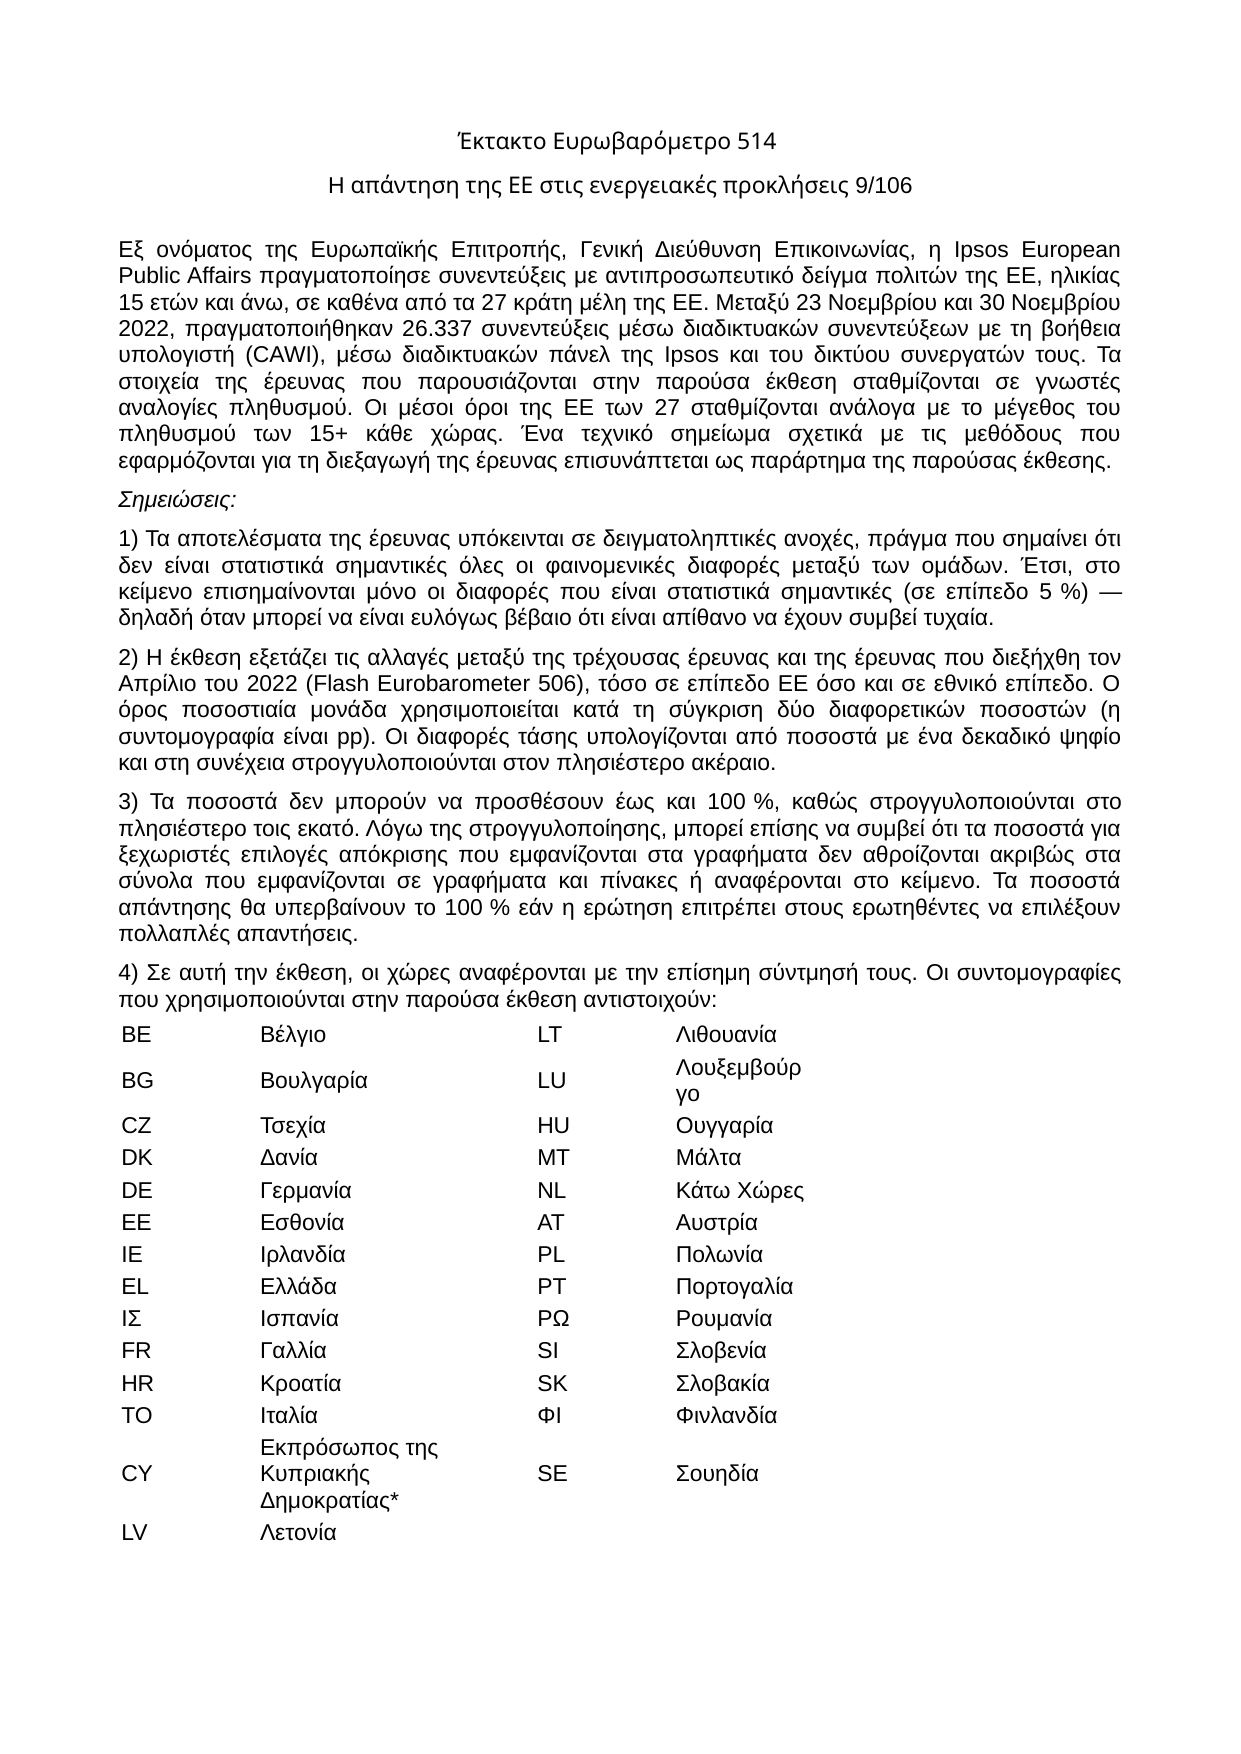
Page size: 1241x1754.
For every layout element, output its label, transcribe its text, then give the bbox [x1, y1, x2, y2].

table_cell LV [118, 1516, 257, 1548]
table_cell NL [534, 1174, 673, 1206]
table_cell [534, 1516, 673, 1548]
table_cell AT [534, 1206, 673, 1238]
table_cell [460, 1206, 534, 1238]
table_cell ΦΙ [534, 1399, 673, 1431]
table_cell [460, 1367, 534, 1399]
table_cell Σουηδία [673, 1431, 811, 1516]
table_cell Πολωνία [673, 1238, 811, 1270]
table_cell ΤΟ [118, 1399, 257, 1431]
table_cell [460, 1516, 534, 1548]
table_cell ΙΣ [118, 1303, 257, 1334]
table_cell CY [118, 1431, 257, 1516]
table_cell [460, 1399, 534, 1431]
table_cell DK [118, 1141, 257, 1174]
table_cell [460, 1174, 534, 1206]
table_cell [460, 1431, 534, 1516]
table_cell Σλοβακία [673, 1367, 811, 1399]
table_cell Ιρλανδία [257, 1238, 460, 1270]
table_cell PL [534, 1238, 673, 1270]
table_cell [460, 1335, 534, 1367]
table_cell SK [534, 1367, 673, 1399]
table_cell Ουγγαρία [673, 1109, 811, 1141]
text 2) Η έκθεση εξετάζει τις αλλαγές μεταξύ της τρέχουσας έρευνας και της έρευνας που διεξήχθη τον Απρίλιο του 2022 (Flash Eurobarometer 506), τόσο σε επίπεδο ΕΕ όσο και σε εθνικό επίπεδο. Ο όρος ποσοστιαία μονάδα χρησιμοποιείται κατά τη σύγκριση δύο διαφορετικών ποσοστών (η συντομογραφία είναι pp). Οι διαφορές τάσης υπολογίζονται από ποσοστά με ένα δεκαδικό ψηφίο και στη συνέχεια στρογγυλοποιούνται στον πλησιέστερο ακέραιο. [118, 644, 1122, 775]
table_cell Τσεχία [257, 1109, 460, 1141]
table_cell Κάτω Χώρες [673, 1174, 811, 1206]
table_header LT [534, 1019, 673, 1051]
table_header [460, 1019, 534, 1051]
table_cell HU [534, 1109, 673, 1141]
table_cell Πορτογαλία [673, 1270, 811, 1302]
table_cell [460, 1051, 534, 1109]
table_cell [673, 1516, 811, 1548]
text 3) Τα ποσοστά δεν μπορούν να προσθέσουν έως και 100 %, καθώς στρογγυλοποιούνται στο πλησιέστερο τοις εκατό. Λόγω της στρογγυλοποίησης, μπορεί επίσης να συμβεί ότι τα ποσοστά για ξεχωριστές επιλογές απόκρισης που εμφανίζονται στα γραφήματα δεν αθροίζονται ακριβώς στα σύνολα που εμφανίζονται σε γραφήματα και πίνακες ή αναφέρονται στο κείμενο. Τα ποσοστά απάντησης θα υπερβαίνουν το 100 % εάν η ερώτηση επιτρέπει στους ερωτηθέντες να επιλέξουν πολλαπλές απαντήσεις. [118, 788, 1122, 946]
table_cell Βουλγαρία [257, 1051, 460, 1109]
text Εξ ονόματος της Ευρωπαϊκής Επιτροπής, Γενική Διεύθυνση Επικοινωνίας, η Ipsos European Public Affairs πραγματοποίησε συνεντεύξεις με αντιπροσωπευτικό δείγμα πολιτών της ΕΕ, ηλικίας 15 ετών και άνω, σε καθένα από τα 27 κράτη μέλη της ΕΕ. Μεταξύ 23 Νοεμβρίου και 30 Νοεμβρίου 2022, πραγματοποιήθηκαν 26.337 συνεντεύξεις μέσω διαδικτυακών συνεντεύξεων με τη βοήθεια υπολογιστή (CAWI), μέσω διαδικτυακών πάνελ της Ipsos και του δικτύου συνεργατών τους. Τα στοιχεία της έρευνας που παρουσιάζονται στην παρούσα έκθεση σταθμίζονται σε γνωστές αναλογίες πληθυσμού. Οι μέσοι όροι της ΕΕ των 27 σταθμίζονται ανάλογα με το μέγεθος του πληθυσμού των 15+ κάθε χώρας. Ένα τεχνικό σημείωμα σχετικά με τις μεθόδους που εφαρμόζονται για τη διεξαγωγή της έρευνας επισυνάπτεται ως παράρτημα της παρούσας έκθεσης. [118, 236, 1122, 473]
table_cell Λουξεμβούργο [673, 1051, 811, 1109]
table_cell Ιταλία [257, 1399, 460, 1431]
table_cell Φινλανδία [673, 1399, 811, 1431]
table_cell HR [118, 1367, 257, 1399]
table_cell Ρουμανία [673, 1303, 811, 1334]
table_cell MT [534, 1141, 673, 1174]
table_header Λιθουανία [673, 1019, 811, 1051]
text Σημειώσεις: [118, 486, 1122, 512]
table_cell Γερμανία [257, 1174, 460, 1206]
table_cell Ελλάδα [257, 1270, 460, 1302]
table_cell Εκπρόσωπος της Κυπριακής Δημοκρατίας* [257, 1431, 460, 1516]
table_cell Δανία [257, 1141, 460, 1174]
text 1) Τα αποτελέσματα της έρευνας υπόκεινται σε δειγματοληπτικές ανοχές, πράγμα που σημαίνει ότι δεν είναι στατιστικά σημαντικές όλες οι φαινομενικές διαφορές μεταξύ των ομάδων. Έτσι, στο κείμενο επισημαίνονται μόνο οι διαφορές που είναι στατιστικά σημαντικές (σε επίπεδο 5 %) — δηλαδή όταν μπορεί να είναι ευλόγως βέβαιο ότι είναι απίθανο να έχουν συμβεί τυχαία. [118, 525, 1122, 631]
table_cell DE [118, 1174, 257, 1206]
table_cell IE [118, 1238, 257, 1270]
table_cell CZ [118, 1109, 257, 1141]
table_cell Λετονία [257, 1516, 460, 1548]
table_cell SE [534, 1431, 673, 1516]
table_cell BG [118, 1051, 257, 1109]
table_header BE [118, 1019, 257, 1051]
table_cell [460, 1270, 534, 1302]
table_cell Σλοβενία [673, 1335, 811, 1367]
table_header Βέλγιο [257, 1019, 460, 1051]
table_cell SI [534, 1335, 673, 1367]
table_cell FR [118, 1335, 257, 1367]
table_cell Ισπανία [257, 1303, 460, 1334]
table_cell Αυστρία [673, 1206, 811, 1238]
table_cell [460, 1109, 534, 1141]
table_cell PT [534, 1270, 673, 1302]
table_cell [460, 1303, 534, 1334]
table_cell Εσθονία [257, 1206, 460, 1238]
table_cell Μάλτα [673, 1141, 811, 1174]
table_cell EL [118, 1270, 257, 1302]
table_cell Κροατία [257, 1367, 460, 1399]
table_cell LU [534, 1051, 673, 1109]
table_cell ΡΩ [534, 1303, 673, 1334]
table_cell Γαλλία [257, 1335, 460, 1367]
table_cell [460, 1238, 534, 1270]
table_cell [460, 1141, 534, 1174]
table_cell EE [118, 1206, 257, 1238]
text 4) Σε αυτή την έκθεση, οι χώρες αναφέρονται με την επίσημη σύντμησή τους. Οι συντομογραφίες που χρησιμοποιούνται στην παρούσα έκθεση αντιστοιχούν: [118, 959, 1122, 1012]
